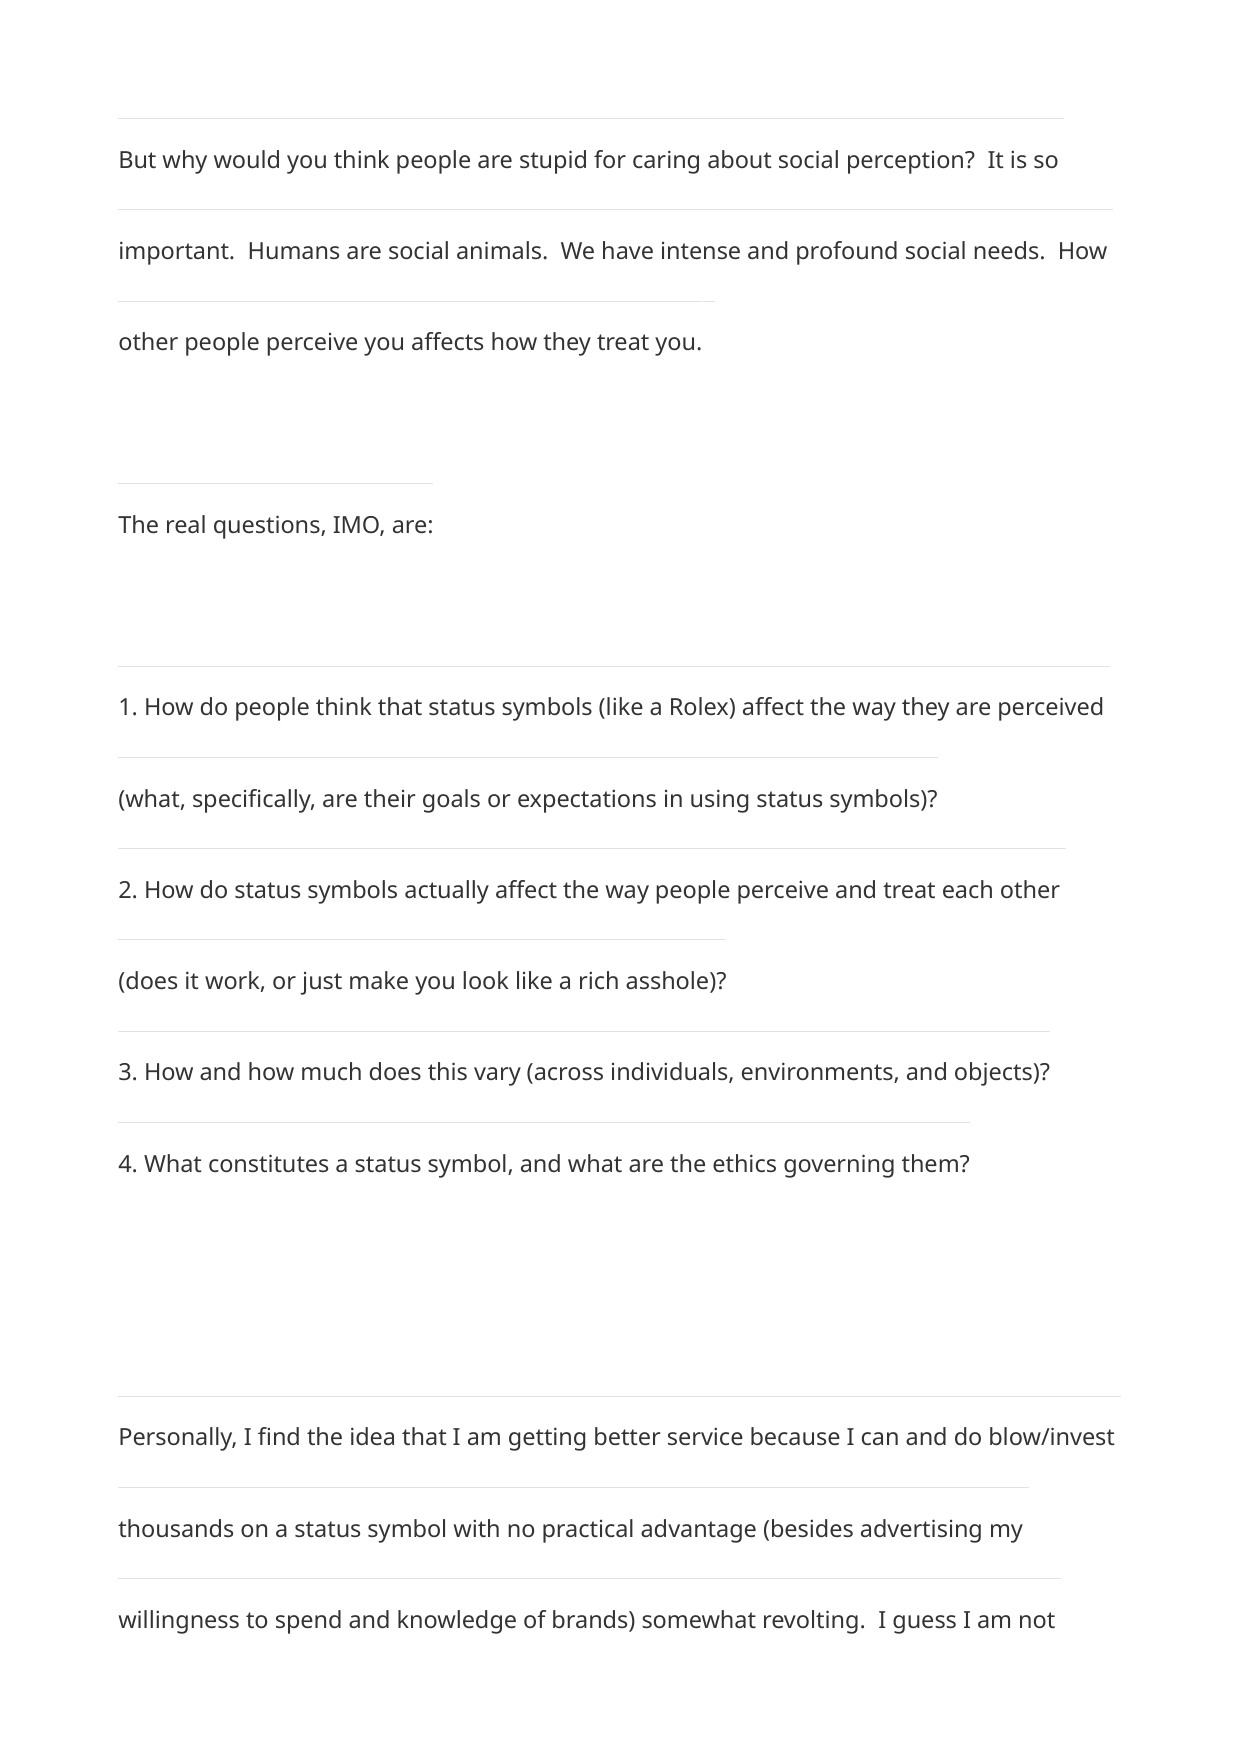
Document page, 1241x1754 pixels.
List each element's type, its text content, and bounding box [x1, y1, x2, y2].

text But why would you think people are stupid for caring about social perception? It is so important. Humans are social animals. We have intense and profound social needs. How other people perceive you affects how they treat you. The real questions, IMO, are: 1. How do people think that status symbols (like a Rolex) affect the way they are perceived (what, specifically, are their goals or expectations in using status symbols)? 2. How do status symbols actually affect the way people perceive and treat each other (does it work, or just make you look like a rich asshole)? 3. How and how much does this vary (across individuals, environments, and objects)? 4. What constitutes a status symbol, and what are the ethics governing them? Personally, I find the idea that I am getting better service because I can and do blow/invest thousands on a status symbol with no practical advantage (besides advertising my willingness to spend and knowledge of brands) somewhat revolting. I guess I am not [118, 118, 1122, 1635]
